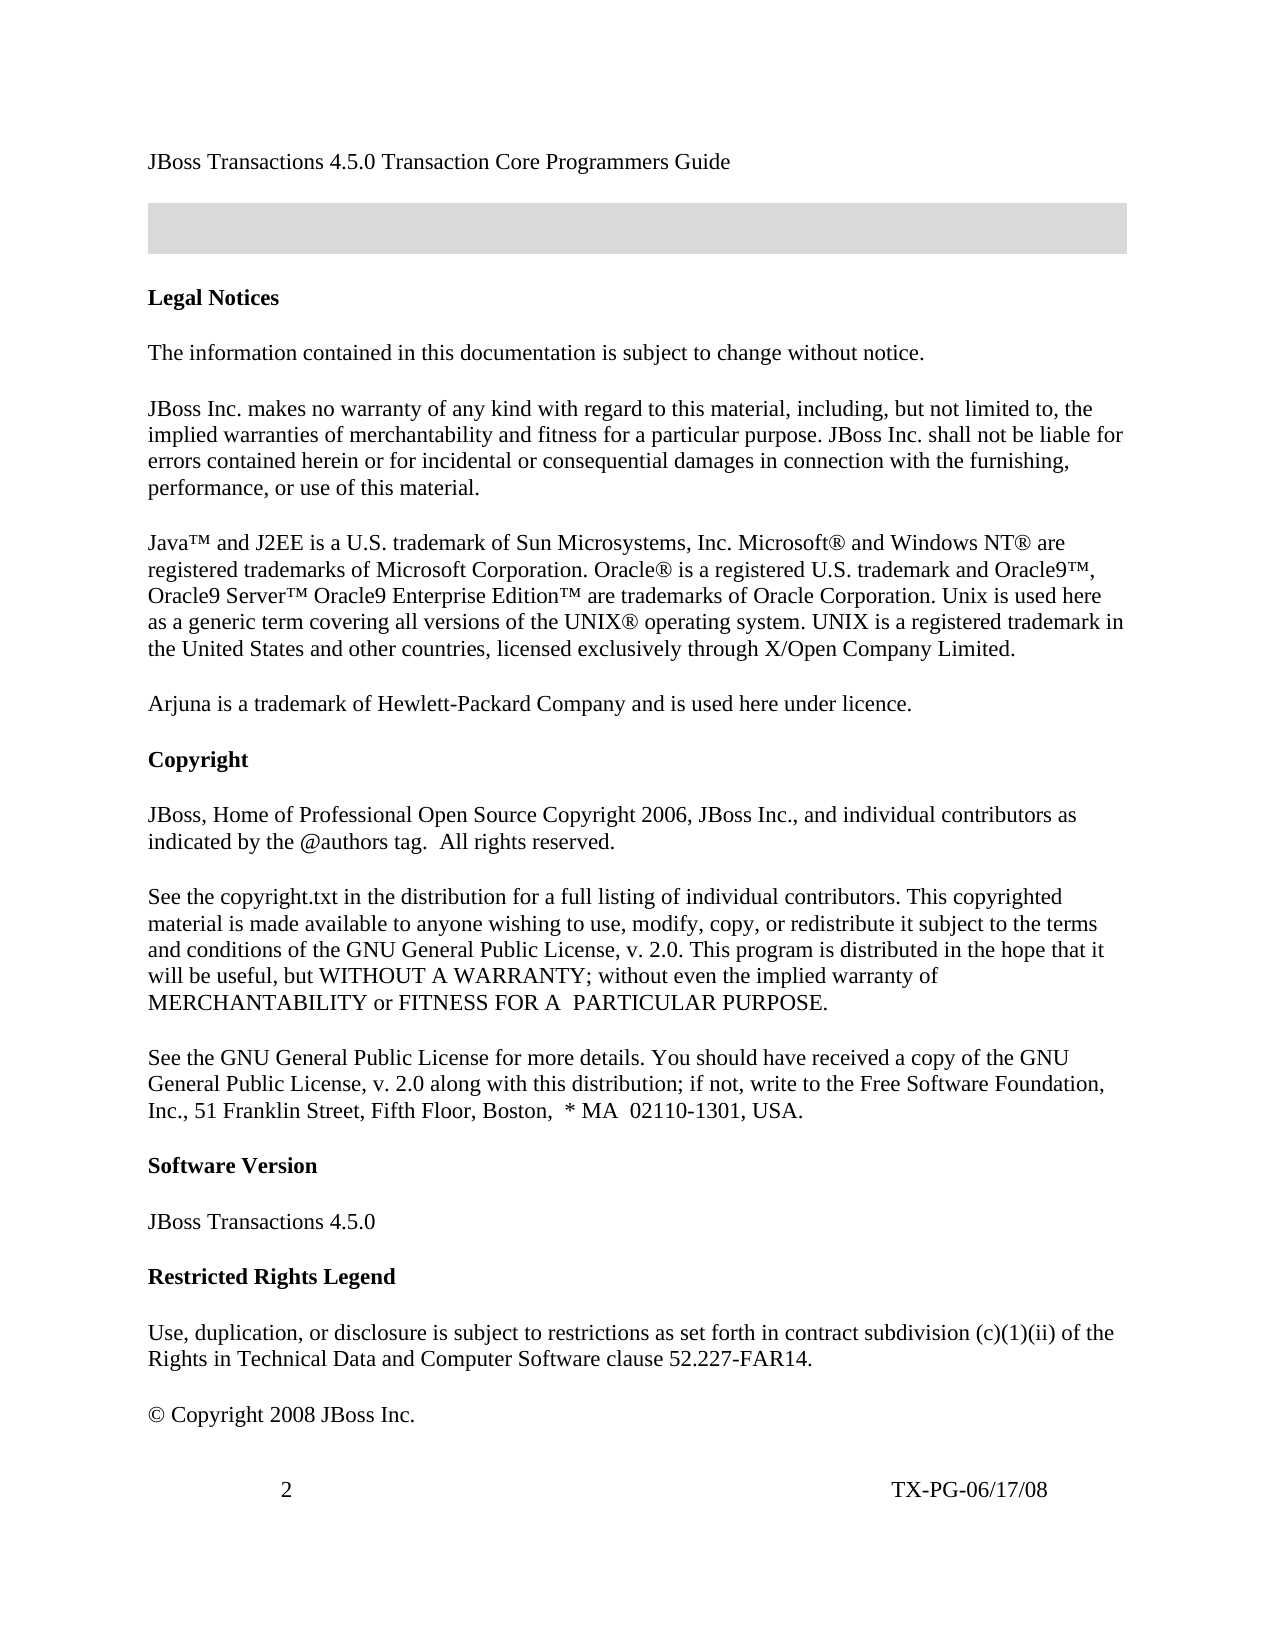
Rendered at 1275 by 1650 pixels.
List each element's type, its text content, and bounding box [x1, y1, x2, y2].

text Legal Notices [148, 284, 1127, 310]
text JBoss Inc. makes no warranty of any kind with regard to this material, including, but not limited to, the implied warranties of merchantability and fitness for a particular purpose. JBoss Inc. shall not be liable for errors contained herein or for incidental or consequential damages in connection with the furnishing, performance, or use of this material. [148, 395, 1127, 500]
text © Copyright 2008 JBoss Inc. [148, 1401, 1127, 1427]
text Software Version [148, 1152, 1127, 1179]
text See the copyright.txt in the distribution for a full listing of individual contributors. This copyrighted material is made available to anyone wishing to use, modify, copy, or redistribute it subject to the terms and conditions of the GNU General Public License, v. 2.0. This program is distributed in the hope that it will be useful, but WITHOUT A WARRANTY; without even the implied warranty of MERCHANTABILITY or FITNESS FOR A PARTICULAR PURPOSE. [148, 883, 1127, 1015]
text The information contained in this documentation is subject to change without notice. [148, 339, 1127, 366]
text Arjuna is a trademark of Hewlett-Packard Company and is used here under licence. [148, 690, 1127, 717]
text Restricted Rights Legend [148, 1263, 1127, 1290]
text See the GNU General Public License for more details. You should have received a copy of the GNU General Public License, v. 2.0 along with this distribution; if not, write to the Free Software Foundation, Inc., 51 Franklin Street, Fifth Floor, Boston, * MA 02110-1301, USA. [148, 1044, 1127, 1123]
text JBoss Transactions 4.4.0 [148, 1208, 1127, 1234]
text JBoss, Home of Professional Open Source Copyright 2006, JBoss Inc., and individual contributors as indicated by the @authors tag. All rights reserved. [148, 801, 1127, 854]
text Use, duplication, or disclosure is subject to restrictions as set forth in contract subdivision (c)(1)(ii) of the Rights in Technical Data and Computer Software clause 52.227-FAR14. [148, 1319, 1127, 1372]
text Copyright [148, 746, 1127, 772]
text Java™ and J2EE is a U.S. trademark of Sun Microsystems, Inc. Microsoft® and Windows NT® are registered trademarks of Microsoft Corporation. Oracle® is a registered U.S. trademark and Oracle9™, Oracle9 Server™ Oracle9 Enterprise Edition™ are trademarks of Oracle Corporation. Unix is used here as a generic term covering all versions of the UNIX® operating system. UNIX is a registered trademark in the United States and other countries, licensed exclusively through X/Open Company Limited. [148, 529, 1127, 661]
